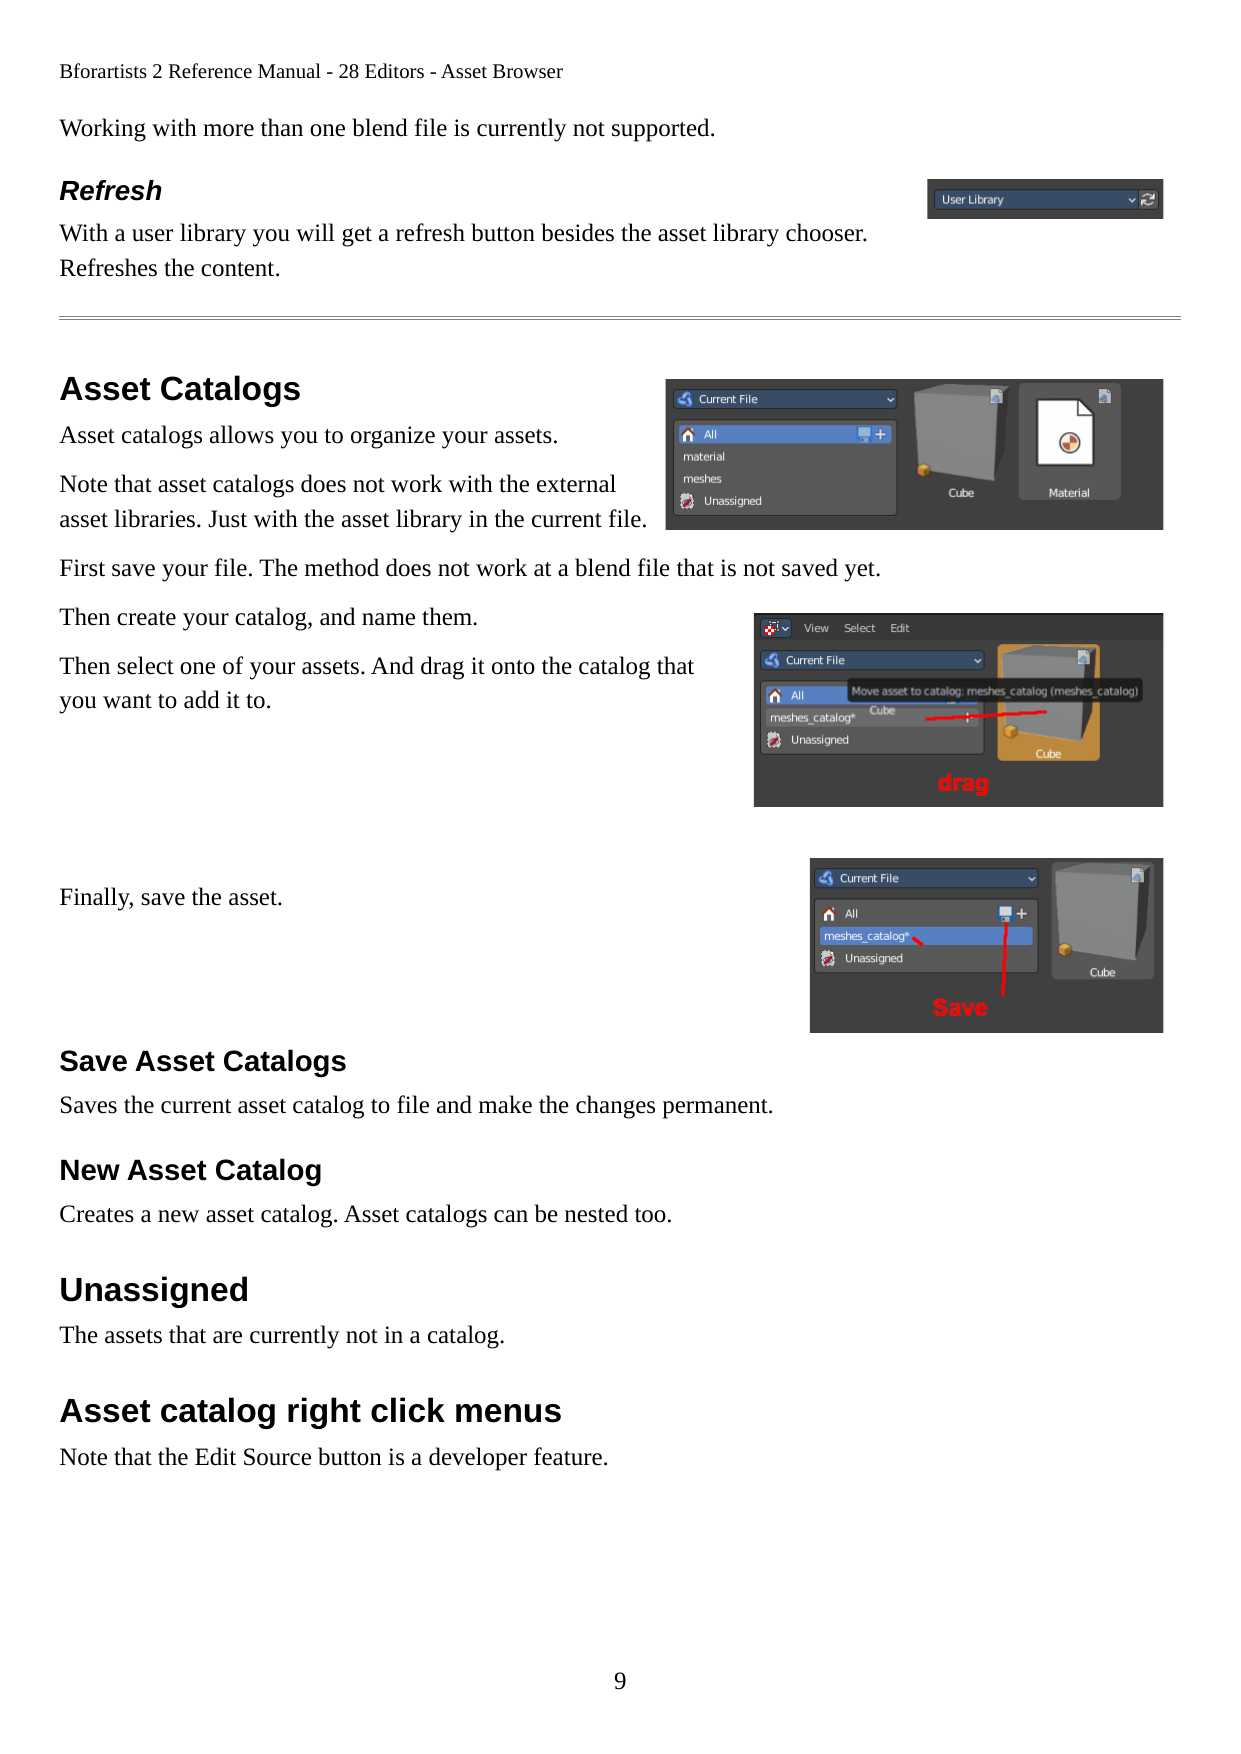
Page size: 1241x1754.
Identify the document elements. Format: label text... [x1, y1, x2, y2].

text Working with more than one blend file is currently not supported. [59, 113, 1181, 141]
text Then create your catalog, and name them. [59, 602, 1181, 631]
text Creates a new asset catalog. Asset catalogs can be nested too. [59, 1199, 1181, 1228]
subtitle Asset catalog right click menus [59, 1391, 1181, 1429]
text First save your file. The method does not work at a blend file that is not saved yet. [59, 553, 1181, 582]
subtitle New Asset Catalog [59, 1153, 1181, 1187]
text Finally, save the asset. [59, 882, 809, 910]
picture [665, 379, 1164, 530]
picture [927, 179, 1164, 219]
text Saves the current asset catalog to file and make the changes permanent. [59, 1090, 1181, 1118]
picture [753, 613, 1164, 807]
text Note that the Edit Source button is a developer feature. [59, 1442, 1181, 1470]
text The assets that are currently not in a catalog. [59, 1321, 1181, 1349]
picture [809, 858, 1164, 1033]
text Asset catalogs allows you to organize your assets. [59, 420, 665, 449]
text Note that asset catalogs does not work with the external asset libraries. Just with the asset library in the current file. [59, 469, 1181, 532]
subtitle Asset Catalogs [59, 369, 1181, 408]
text With a user library you will get a refresh button besides the asset library chooser. Refreshes the content. [59, 218, 1181, 282]
subtitle Unassigned [59, 1269, 1181, 1308]
subtitle Save Asset Catalogs [59, 1043, 1181, 1077]
text Then select one of your assets. And drag it onto the catalog that you want to add it to. [59, 651, 753, 714]
subtitle Refresh [59, 174, 1181, 206]
